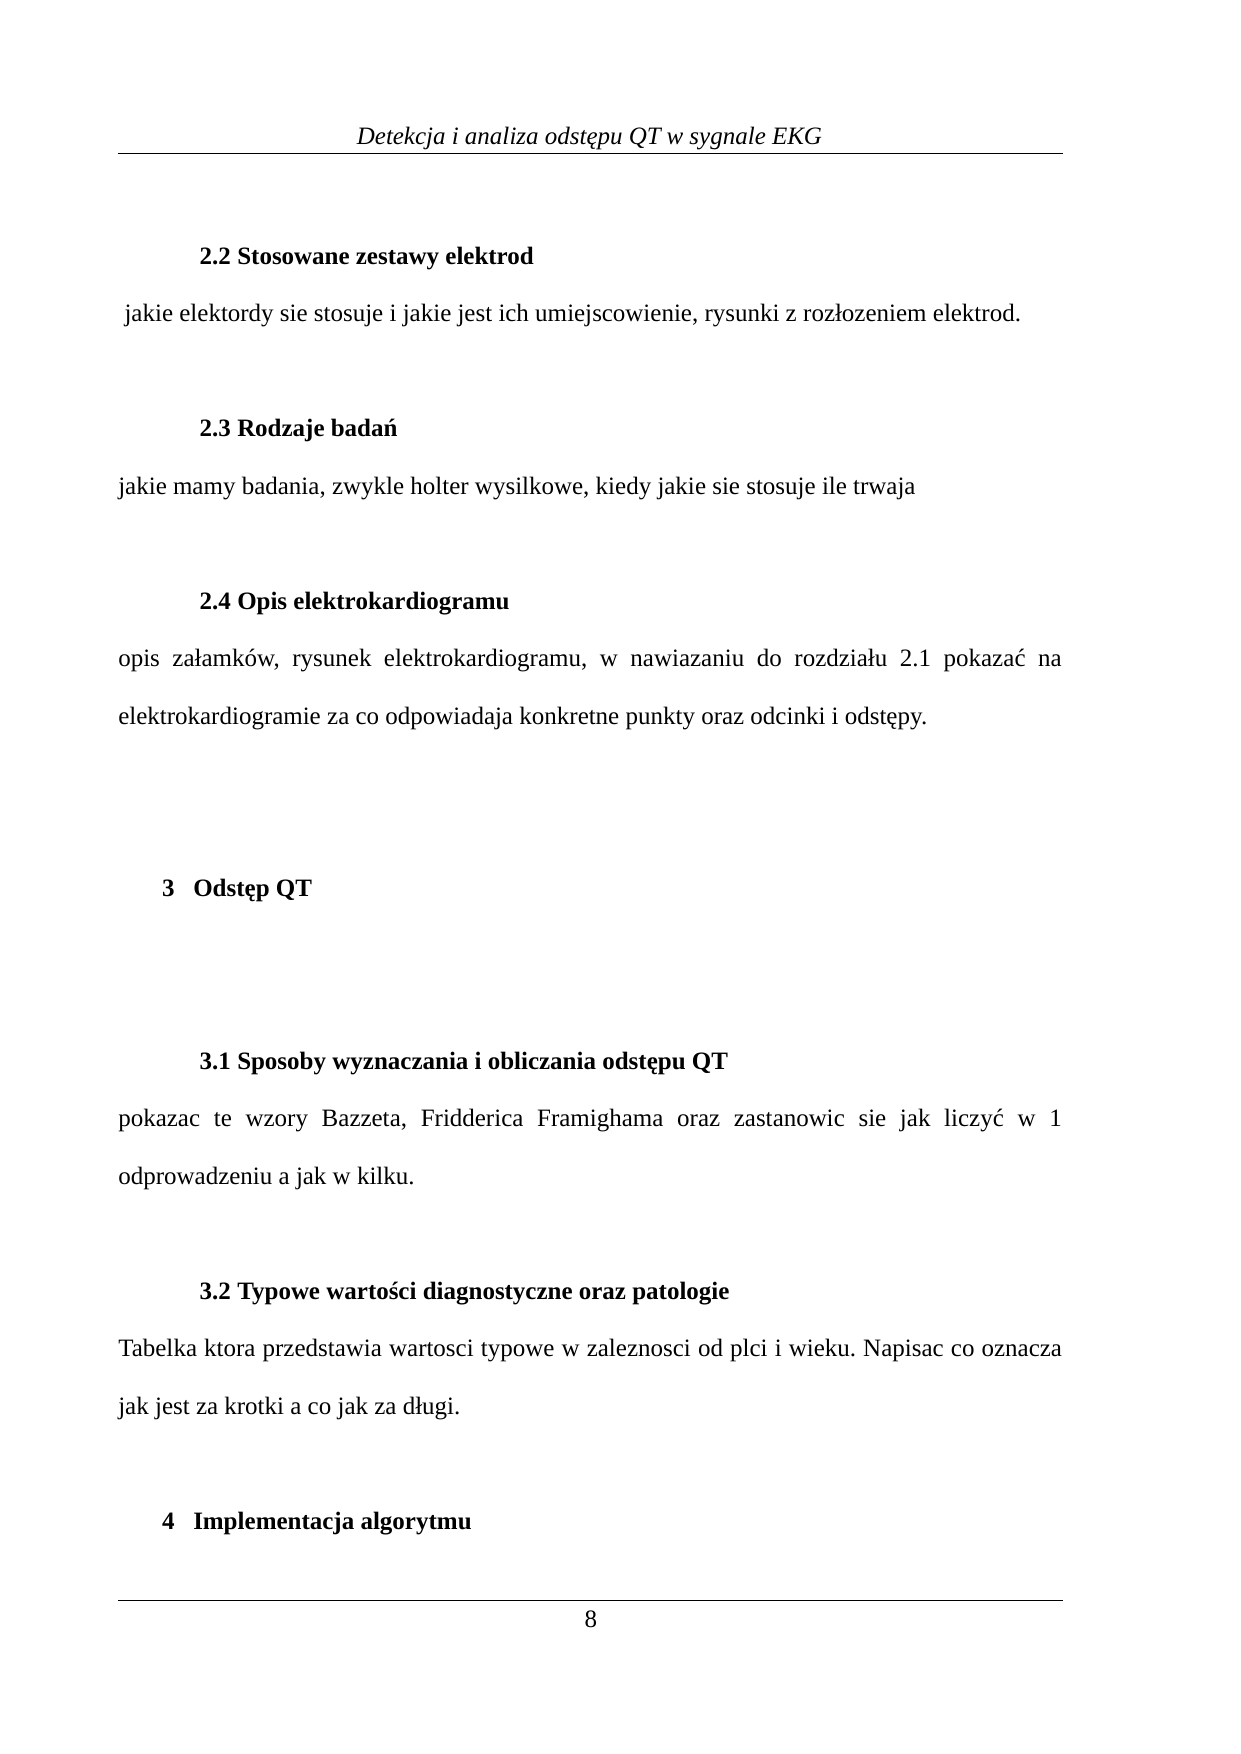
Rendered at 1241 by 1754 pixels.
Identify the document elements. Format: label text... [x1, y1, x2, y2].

text pokazac te wzory Bazzeta, Fridderica Framighama oraz zastanowic sie jak liczyć w 1 odprowadzeniu a jak w kilku. [118, 1089, 1063, 1189]
list Implementacja algorytmu [156, 1491, 1063, 1534]
text jakie mamy badania, zwykle holter wysilkowe, kiedy jakie sie stosuje ile trwaja [118, 456, 1063, 499]
list Opis elektrokardiogramu [193, 571, 1063, 614]
text jakie elektordy sie stosuje i jakie jest ich umiejscowienie, rysunki z rozłozeniem elektrod. [118, 284, 1063, 327]
list Odstęp QT [156, 859, 1063, 902]
list Rodzaje badań [193, 399, 1063, 442]
list Typowe wartości diagnostyczne oraz patologie [193, 1261, 1063, 1304]
text Tabelka ktora przedstawia wartosci typowe w zaleznosci od plci i wieku. Napisac co oznacza jak jest za krotki a co jak za długi. [118, 1319, 1063, 1419]
text opis załamków, rysunek elektrokardiogramu, w nawiazaniu do rozdziału 2.1 pokazać na elektrokardiogramie za co odpowiadaja konkretne punkty oraz odcinki i odstępy. [118, 629, 1063, 729]
list Sposoby wyznaczania i obliczania odstępu QT [193, 1031, 1063, 1074]
list Stosowane zestawy elektrod [193, 226, 1063, 269]
